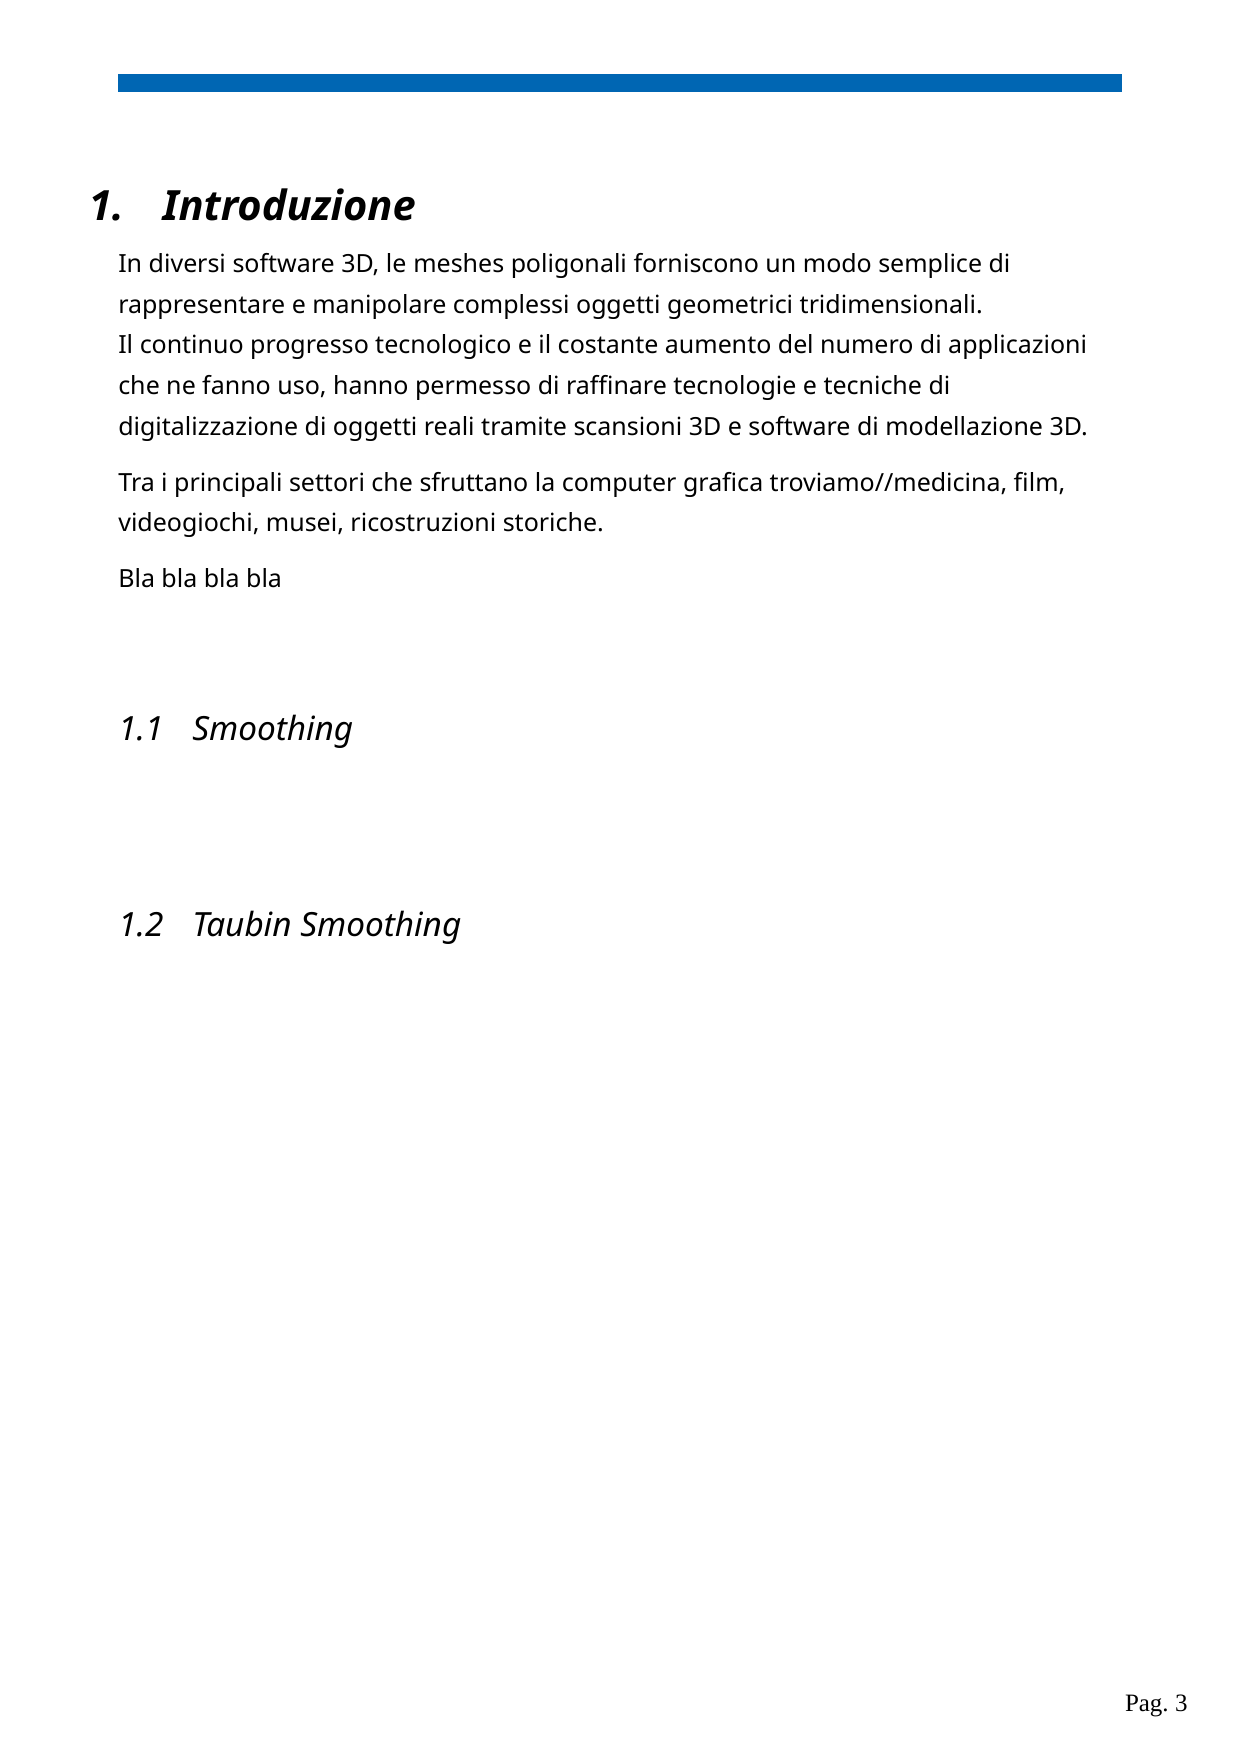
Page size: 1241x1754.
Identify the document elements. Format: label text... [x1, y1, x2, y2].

text Tra i principali settori che sfruttano la computer grafica troviamo//medicina, film, videogiochi, musei, ricostruzioni storiche. [118, 464, 1122, 539]
text In diversi software 3D, le meshes poligonali forniscono un modo semplice di rappresentare e manipolare complessi oggetti geometrici tridimensionali. Il continuo progresso tecnologico e il costante aumento del numero di applicazioni che ne fanno uso, hanno permesso di raffinare tecnologie e tecniche di digitalizzazione di oggetti reali tramite scansioni 3D e software di modellazione 3D. [118, 246, 1122, 443]
subtitle Introduzione [89, 176, 1122, 233]
subtitle Taubin Smoothing [118, 901, 1122, 946]
subtitle Smoothing [118, 705, 1122, 750]
text Bla bla bla bla [118, 561, 1122, 594]
